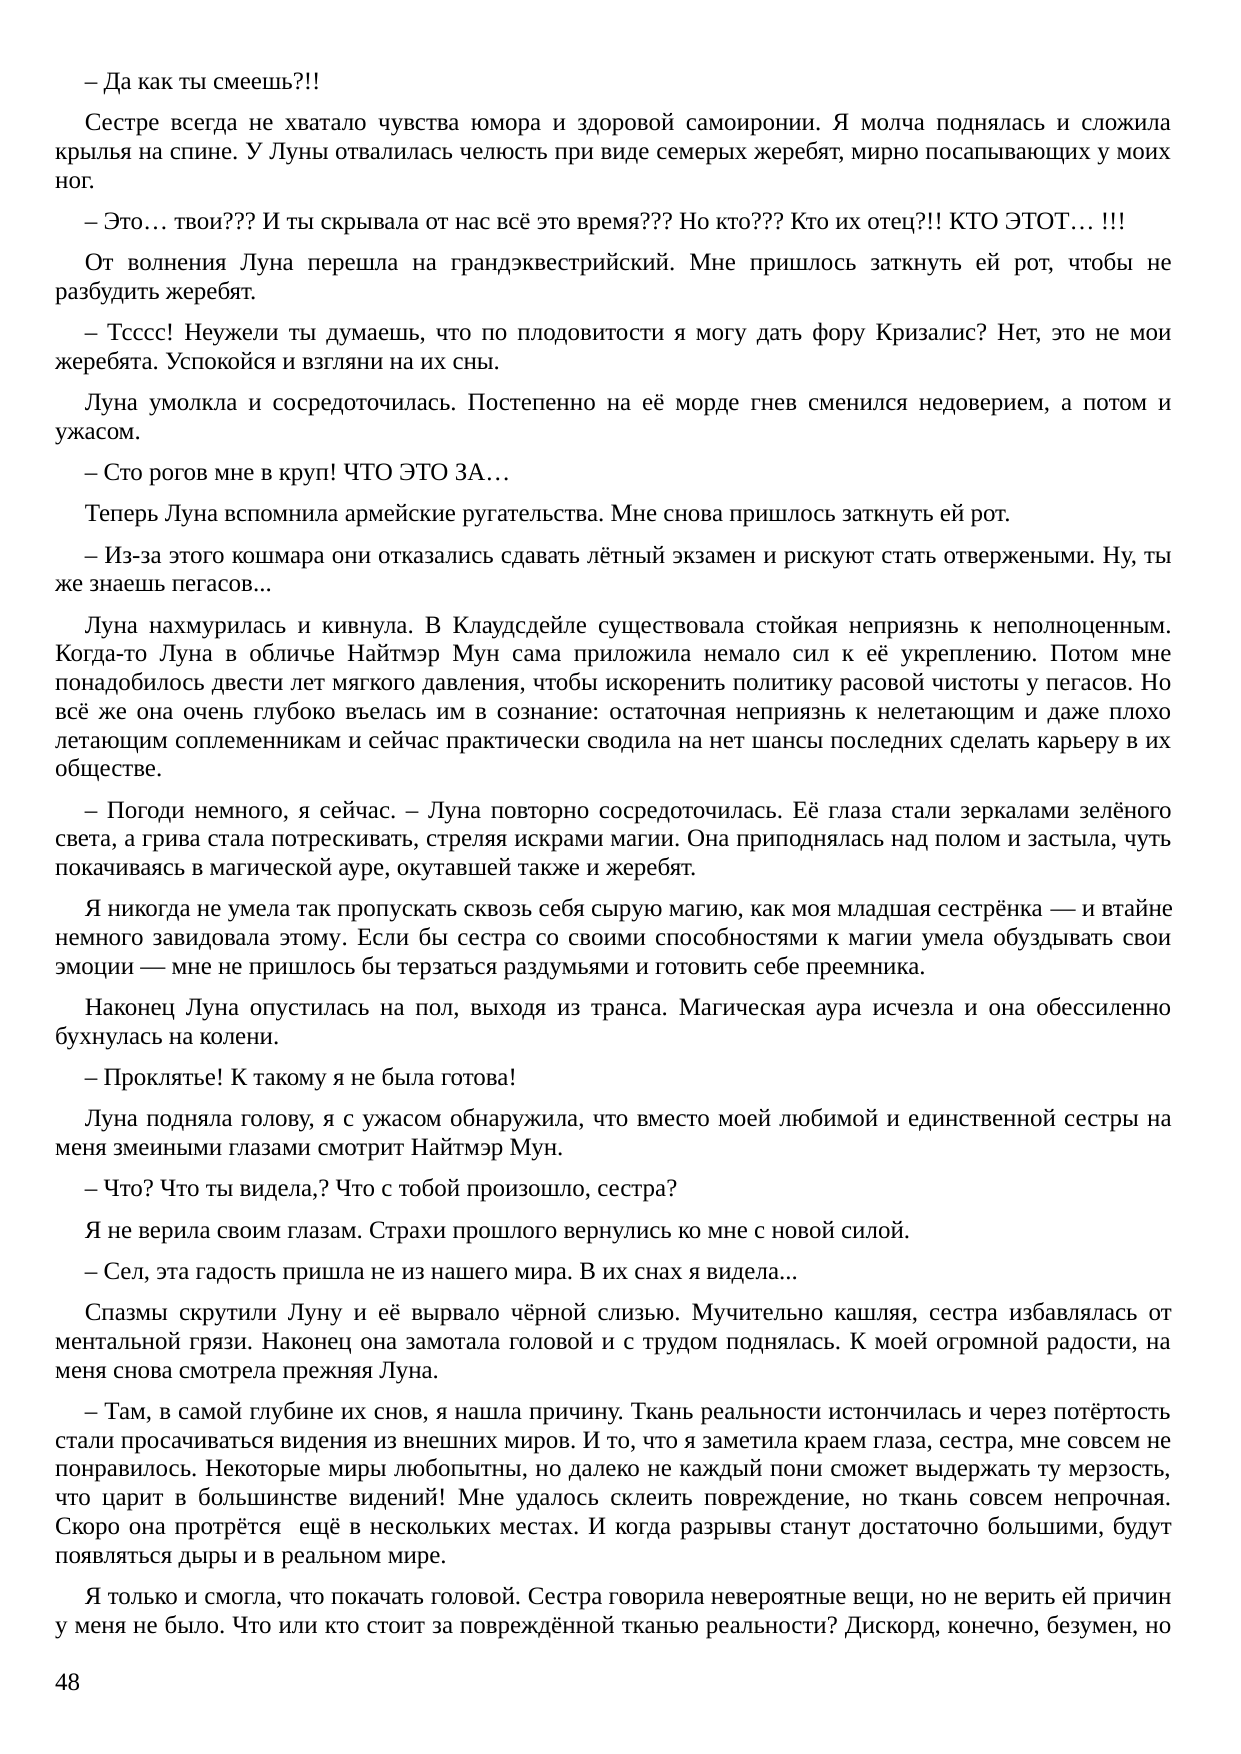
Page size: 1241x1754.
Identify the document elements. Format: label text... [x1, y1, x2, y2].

text – Тсссс! Неужели ты думаешь, что по плодовитости я могу дать фору Кризалис? Нет, это не мои жеребята. Успокойся и взгляни на их сны. [55, 317, 1173, 375]
text Наконец Луна опустилась на пол, выходя из транса. Магическая аура исчезла и она обессиленно бухнулась на колени. [55, 992, 1173, 1050]
text – Да как ты смеешь?!! [55, 66, 1173, 95]
text – Сел, эта гадость пришла не из нашего мира. В их снах я видела... [55, 1256, 1173, 1285]
text – Там, в самой глубине их снов, я нашла причину. Ткань реальности истончилась и через потёртость стали просачиваться видения из внешних миров. И то, что я заметила краем глаза, сестра, мне совсем не понравилось. Некоторые миры любопытны, но далеко не каждый пони сможет выдержать ту мерзость, что царит в большинстве видений! Мне удалось склеить повреждение, но ткань совсем непрочная. Скоро она протрётся ещё в нескольких местах. И когда разрывы станут достаточно большими, будут появляться дыры и в реальном мире. [55, 1396, 1173, 1568]
text – Погоди немного, я сейчас. – Луна повторно сосредоточилась. Её глаза стали зеркалами зелёного света, а грива стала потрескивать, стреляя искрами магии. Она приподнялась над полом и застыла, чуть покачиваясь в магической ауре, окутавшей также и жеребят. [55, 795, 1173, 881]
text Спазмы скрутили Луну и её вырвало чёрной слизью. Мучительно кашляя, сестра избавлялась от ментальной грязи. Наконец она замотала головой и с трудом поднялась. К моей огромной радости, на меня снова смотрела прежняя Луна. [55, 1297, 1173, 1383]
text Луна умолкла и сосредоточилась. Постепенно на её морде гнев сменился недоверием, а потом и ужасом. [55, 387, 1173, 445]
text – Из-за этого кошмара они отказались сдавать лётный экзамен и рискуют стать отвержеными. Ну, ты же знаешь пегасов... [55, 540, 1173, 597]
text – Сто рогов мне в круп! ЧТО ЭТО ЗА… [55, 457, 1173, 486]
text Луна нахмурилась и кивнула. В Клаудсдейле существовала стойкая неприязнь к неполноценным. Когда-то Луна в обличье Найтмэр Мун сама приложила немало сил к её укреплению. Потом мне понадобилось двести лет мягкого давления, чтобы искоренить политику расовой чистоты у пегасов. Но всё же она очень глубоко въелась им в сознание: остаточная неприязнь к нелетающим и даже плохо летающим соплеменникам и сейчас практически сводила на нет шансы последних сделать карьеру в их обществе. [55, 610, 1173, 782]
text – Что? Что ты видела,? Что с тобой произошло, сестра? [55, 1173, 1173, 1202]
text Я только и смогла, что покачать головой. Сестра говорила невероятные вещи, но не верить ей причин у меня не было. Что или кто стоит за повреждённой тканью реальности? Дискорд, конечно, безумен, но [55, 1581, 1173, 1638]
text От волнения Луна перешла на грандэквестрийский. Мне пришлось заткнуть ей рот, чтобы не разбудить жеребят. [55, 247, 1173, 305]
text Луна подняла голову, я с ужасом обнаружила, что вместо моей любимой и единственной сестры на меня змеиными глазами смотрит Найтмэр Мун. [55, 1103, 1173, 1161]
text Я не верила своим глазам. Страхи прошлого вернулись ко мне с новой силой. [55, 1215, 1173, 1243]
text Теперь Луна вспомнила армейские ругательства. Мне снова пришлось заткнуть ей рот. [55, 498, 1173, 527]
text Сестре всегда не хватало чувства юмора и здоровой самоиронии. Я молча поднялась и сложила крылья на спине. У Луны отвалилась челюсть при виде семерых жеребят, мирно посапывающих у моих ног. [55, 107, 1173, 193]
text Я никогда не умела так пропускать сквозь себя сырую магию, как моя младшая сестрёнка — и втайне немного завидовала этому. Если бы сестра со своими способностями к магии умела обуздывать свои эмоции — мне не пришлось бы терзаться раздумьями и готовить себе преемника. [55, 893, 1173, 980]
text – Это… твои??? И ты скрывала от нас всё это время??? Но кто??? Кто их отец?!! КТО ЭТОТ… !!! [55, 206, 1173, 235]
text – Проклятье! К такому я не была готова! [55, 1062, 1173, 1091]
